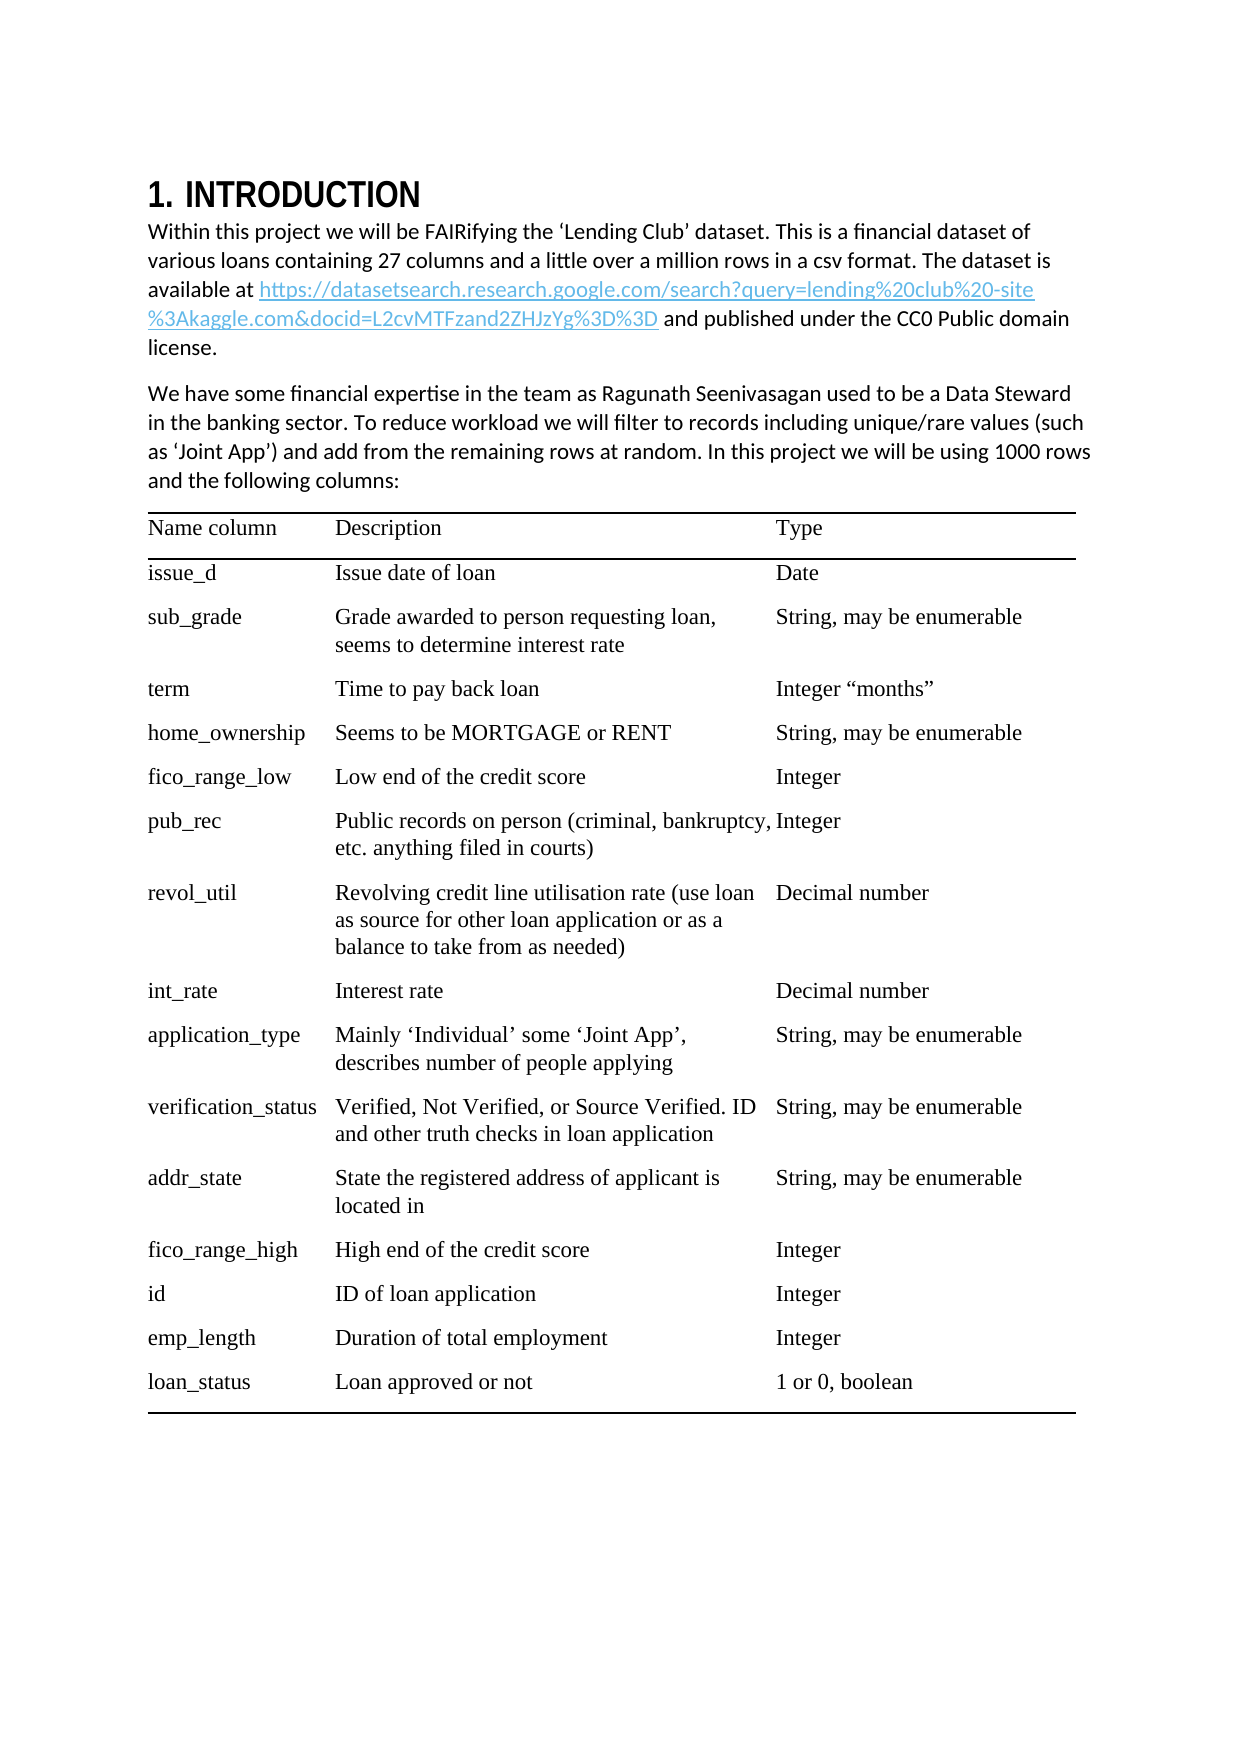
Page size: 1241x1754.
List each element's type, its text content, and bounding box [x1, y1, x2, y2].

table_cell Seems to be MORTGAGE or RENT [335, 719, 776, 763]
table_cell application_type [148, 1021, 335, 1093]
table_cell fico_range_high [148, 1236, 335, 1280]
table_cell addr_state [148, 1164, 335, 1236]
table_cell home_ownership [148, 719, 335, 763]
table_cell Revolving credit line utilisation rate (use loan as source for other loan application or as a balance to take from as needed) [335, 879, 776, 977]
table_cell String, may be enumerable [776, 1093, 1076, 1164]
table_cell Loan approved or not [335, 1368, 776, 1412]
table_cell String, may be enumerable [776, 604, 1076, 675]
table_cell Integer [776, 1280, 1076, 1324]
table_header Name column [148, 514, 335, 558]
table_cell Time to pay back loan [335, 675, 776, 719]
table_cell issue_d [148, 560, 335, 603]
table_cell Public records on person (criminal, bankruptcy, etc. anything filed in courts) [335, 807, 776, 878]
table_cell int_rate [148, 978, 335, 1021]
table_cell String, may be enumerable [776, 1164, 1076, 1236]
table_cell Interest rate [335, 978, 776, 1021]
table_header Type [776, 514, 1076, 558]
table_header Description [335, 514, 776, 558]
table_cell revol_util [148, 879, 335, 977]
table_cell Decimal number [776, 879, 1076, 977]
table_cell State the registered address of applicant is located in [335, 1164, 776, 1236]
table_cell Duration of total employment [335, 1324, 776, 1368]
table_cell id [148, 1280, 335, 1324]
table_cell 1 or 0, boolean [776, 1368, 1076, 1412]
table_cell Integer “months” [776, 675, 1076, 719]
table_cell sub_grade [148, 604, 335, 675]
table_cell ID of loan application [335, 1280, 776, 1324]
text We have some financial expertise in the team as Ragunath Seenivasagan used to be a Data Steward in the banking sector. To reduce workload we will filter to records including unique/rare values (such as ‘Joint App’) and add from the remaining rows at random. In this project we will be using 1000 rows and the following columns: [148, 379, 1093, 494]
subtitle Introduction [148, 173, 1093, 216]
table_cell Low end of the credit score [335, 763, 776, 807]
table_cell Integer [776, 1236, 1076, 1280]
table_cell String, may be enumerable [776, 719, 1076, 763]
table_cell Decimal number [776, 978, 1076, 1021]
table_cell Integer [776, 763, 1076, 807]
text Within this project we will be FAIRifying the ‘Lending Club’ dataset. This is a financial dataset of various loans containing 27 columns and a little over a million rows in a csv format. The dataset is available at https://datasetsearch.research.google.com/search?query=lending%20club%20-site%3Akaggle.com&docid=L2cvMTFzand2ZHJzYg%3D%3D and published under the CC0 Public domain license. [148, 217, 1093, 362]
table_cell Grade awarded to person requesting loan, seems to determine interest rate [335, 604, 776, 675]
table_cell Mainly ‘Individual’ some ‘Joint App’, describes number of people applying [335, 1021, 776, 1093]
table_cell emp_length [148, 1324, 335, 1368]
table_cell fico_range_low [148, 763, 335, 807]
table_cell pub_rec [148, 807, 335, 878]
table_cell Verified, Not Verified, or Source Verified. ID and other truth checks in loan application [335, 1093, 776, 1164]
table_cell loan_status [148, 1368, 335, 1412]
table_cell term [148, 675, 335, 719]
table_cell Issue date of loan [335, 560, 776, 603]
table_cell String, may be enumerable [776, 1021, 1076, 1093]
table_cell Date [776, 560, 1076, 603]
table_cell verification_status [148, 1093, 335, 1164]
table_cell Integer [776, 1324, 1076, 1368]
table_cell High end of the credit score [335, 1236, 776, 1280]
table_cell Integer [776, 807, 1076, 878]
